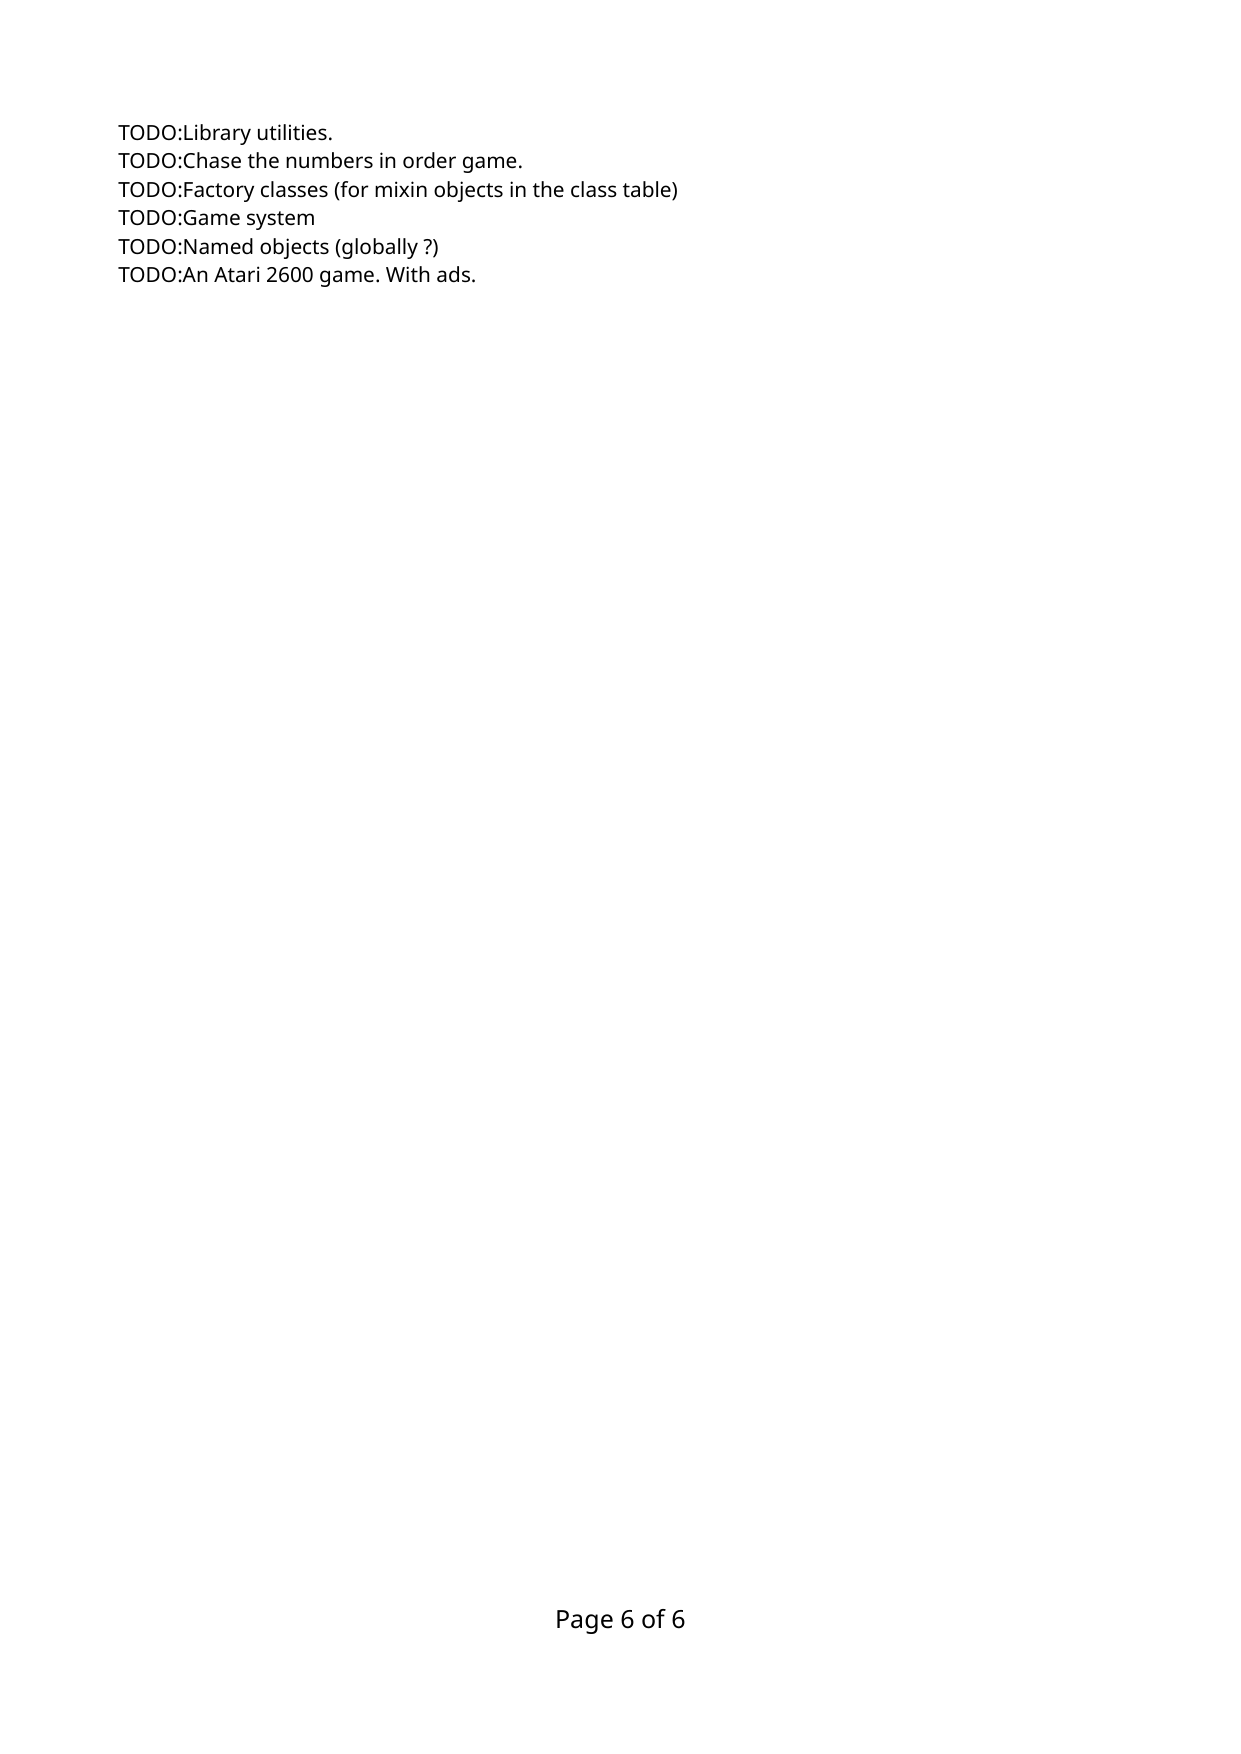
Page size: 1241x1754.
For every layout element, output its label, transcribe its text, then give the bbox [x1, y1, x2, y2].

text TODO:Factory classes (for mixin objects in the class table) [118, 175, 1122, 203]
text TODO:Chase the numbers in order game. [118, 147, 1122, 175]
text TODO:Library utilities. [118, 118, 1122, 147]
text TODO:Game system [118, 203, 1122, 232]
text TODO:Named objects (globally ?) [118, 232, 1122, 260]
text TODO:An Atari 2600 game. With ads. [118, 260, 1122, 289]
